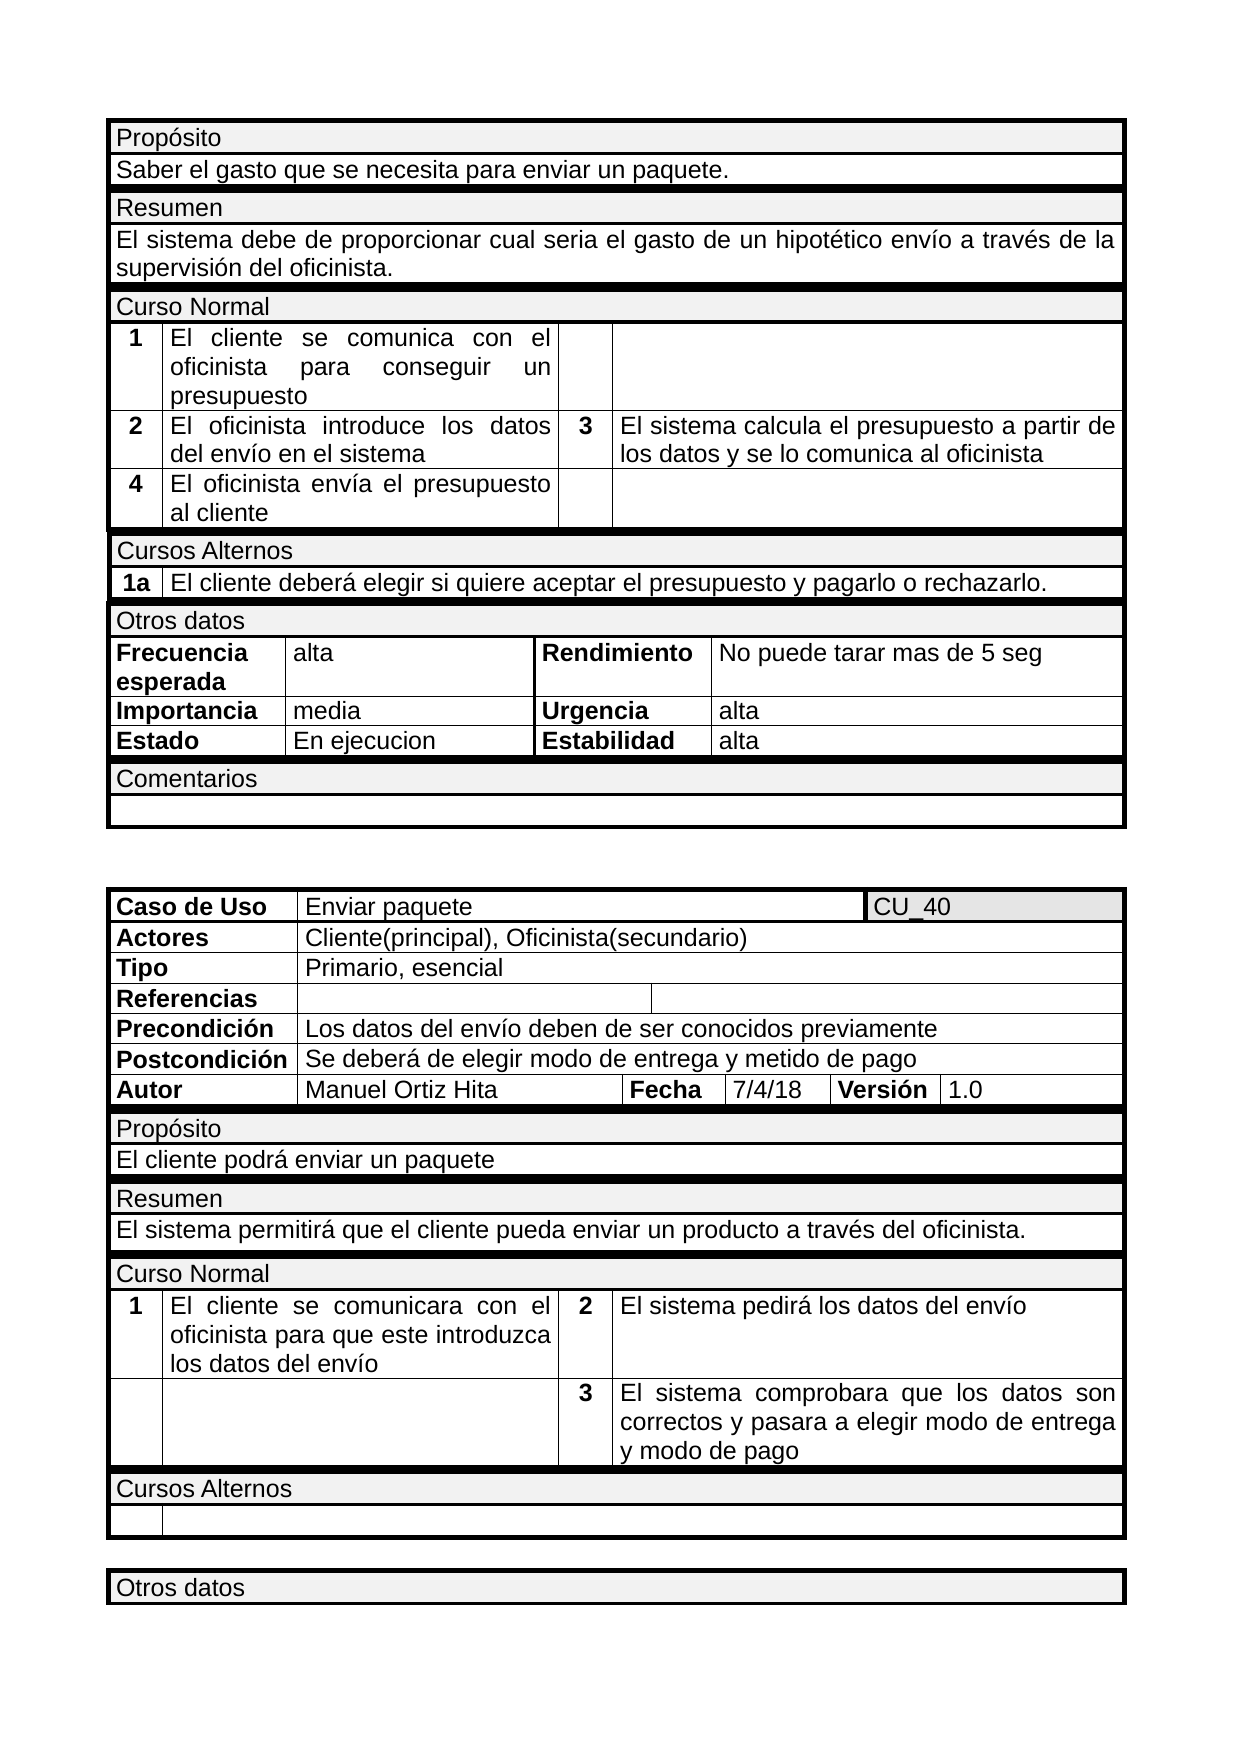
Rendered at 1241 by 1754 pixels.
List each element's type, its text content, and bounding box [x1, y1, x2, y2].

table_header Cursos Alternos [111, 1474, 1122, 1503]
table_header Resumen [111, 1184, 1122, 1212]
table_cell El sistema permitirá que el cliente pueda enviar un producto a través del oficinista. [111, 1215, 1122, 1250]
table_cell Cliente(principal), Oficinista(secundario) [298, 923, 1122, 952]
table_header CU_40 [868, 892, 1122, 920]
table_cell El cliente podrá enviar un paquete [111, 1145, 1122, 1174]
table_cell 1 [111, 1291, 162, 1377]
table_header Cursos Alternos [112, 536, 1122, 565]
table_cell Postcondición [111, 1044, 297, 1074]
table_cell 1.0 [941, 1075, 1122, 1104]
table_cell En ejecucion [286, 726, 533, 754]
table_cell alta [712, 697, 1122, 725]
table_cell Frecuencia esperada [111, 638, 285, 696]
table_cell El sistema comprobara que los datos son correctos y pasara a elegir modo de entrega y modo de pago [613, 1379, 1122, 1465]
table_header Enviar paquete [298, 892, 863, 920]
table_cell El cliente se comunicara con el oficinista para que este introduzca los datos del envío [163, 1291, 558, 1377]
table_cell [298, 984, 651, 1013]
table_header Propósito [111, 123, 1122, 152]
table_header Caso de Uso [111, 892, 297, 920]
table_cell [613, 324, 1122, 410]
table_cell Rendimiento [536, 638, 711, 696]
table_cell 4 [111, 469, 162, 527]
table_header Otros datos [111, 1573, 1122, 1602]
table_cell Los datos del envío deben de ser conocidos previamente [298, 1014, 1122, 1043]
table_cell [111, 1506, 162, 1535]
table_cell El cliente deberá elegir si quiere aceptar el presupuesto y pagarlo o rechazarlo. [163, 568, 1122, 597]
table_cell Urgencia [536, 697, 711, 725]
table_cell 2 [559, 1291, 612, 1377]
table_header Curso Normal [111, 1259, 1122, 1288]
table_cell [652, 984, 1122, 1013]
table_header Curso Normal [111, 292, 1122, 320]
table_cell [163, 1506, 1122, 1535]
table_cell Tipo [111, 953, 297, 982]
table_cell Precondición [111, 1014, 297, 1043]
table_cell 1a [112, 568, 162, 597]
table_cell Autor [111, 1075, 297, 1104]
table_cell Saber el gasto que se necesita para enviar un paquete. [111, 155, 1122, 183]
table_header Propósito [111, 1114, 1122, 1142]
table_cell El sistema debe de proporcionar cual seria el gasto de un hipotético envío a través de la supervisión del oficinista. [111, 225, 1122, 282]
table_cell 7/4/18 [726, 1075, 830, 1104]
table_cell [163, 1379, 558, 1465]
table_cell Actores [111, 923, 297, 952]
table_cell alta [712, 726, 1122, 754]
table_cell El oficinista introduce los datos del envío en el sistema [163, 411, 558, 468]
table_cell Manuel Ortiz Hita [298, 1075, 622, 1104]
table_cell 3 [559, 1379, 612, 1465]
table_cell Primario, esencial [298, 953, 1122, 982]
table_cell Estado [111, 726, 285, 754]
table_cell media [286, 697, 533, 725]
table_cell Se deberá de elegir modo de entrega y metido de pago [298, 1044, 1122, 1074]
table_cell [613, 469, 1122, 527]
table_cell Referencias [111, 984, 297, 1013]
table_cell 3 [559, 411, 612, 468]
table_cell El sistema calcula el presupuesto a partir de los datos y se lo comunica al oficinista [613, 411, 1122, 468]
table_cell alta [286, 638, 533, 696]
table_cell [111, 1379, 162, 1465]
table_cell El cliente se comunica con el oficinista para conseguir un presupuesto [163, 324, 558, 410]
table_cell [559, 469, 612, 527]
table_cell El oficinista envía el presupuesto al cliente [163, 469, 558, 527]
table_cell El sistema pedirá los datos del envío [613, 1291, 1122, 1377]
table_header Otros datos [111, 606, 1122, 635]
table_cell Fecha [623, 1075, 725, 1104]
table_cell Importancia [111, 697, 285, 725]
table_cell 1 [111, 324, 162, 410]
table_cell [559, 324, 612, 410]
table_cell No puede tarar mas de 5 seg [712, 638, 1122, 696]
table_cell Versión [831, 1075, 940, 1104]
table_cell [111, 796, 1122, 824]
table_cell 2 [111, 411, 162, 468]
table_cell Estabilidad [536, 726, 711, 754]
table_header Resumen [111, 193, 1122, 222]
table_header Comentarios [111, 764, 1122, 793]
